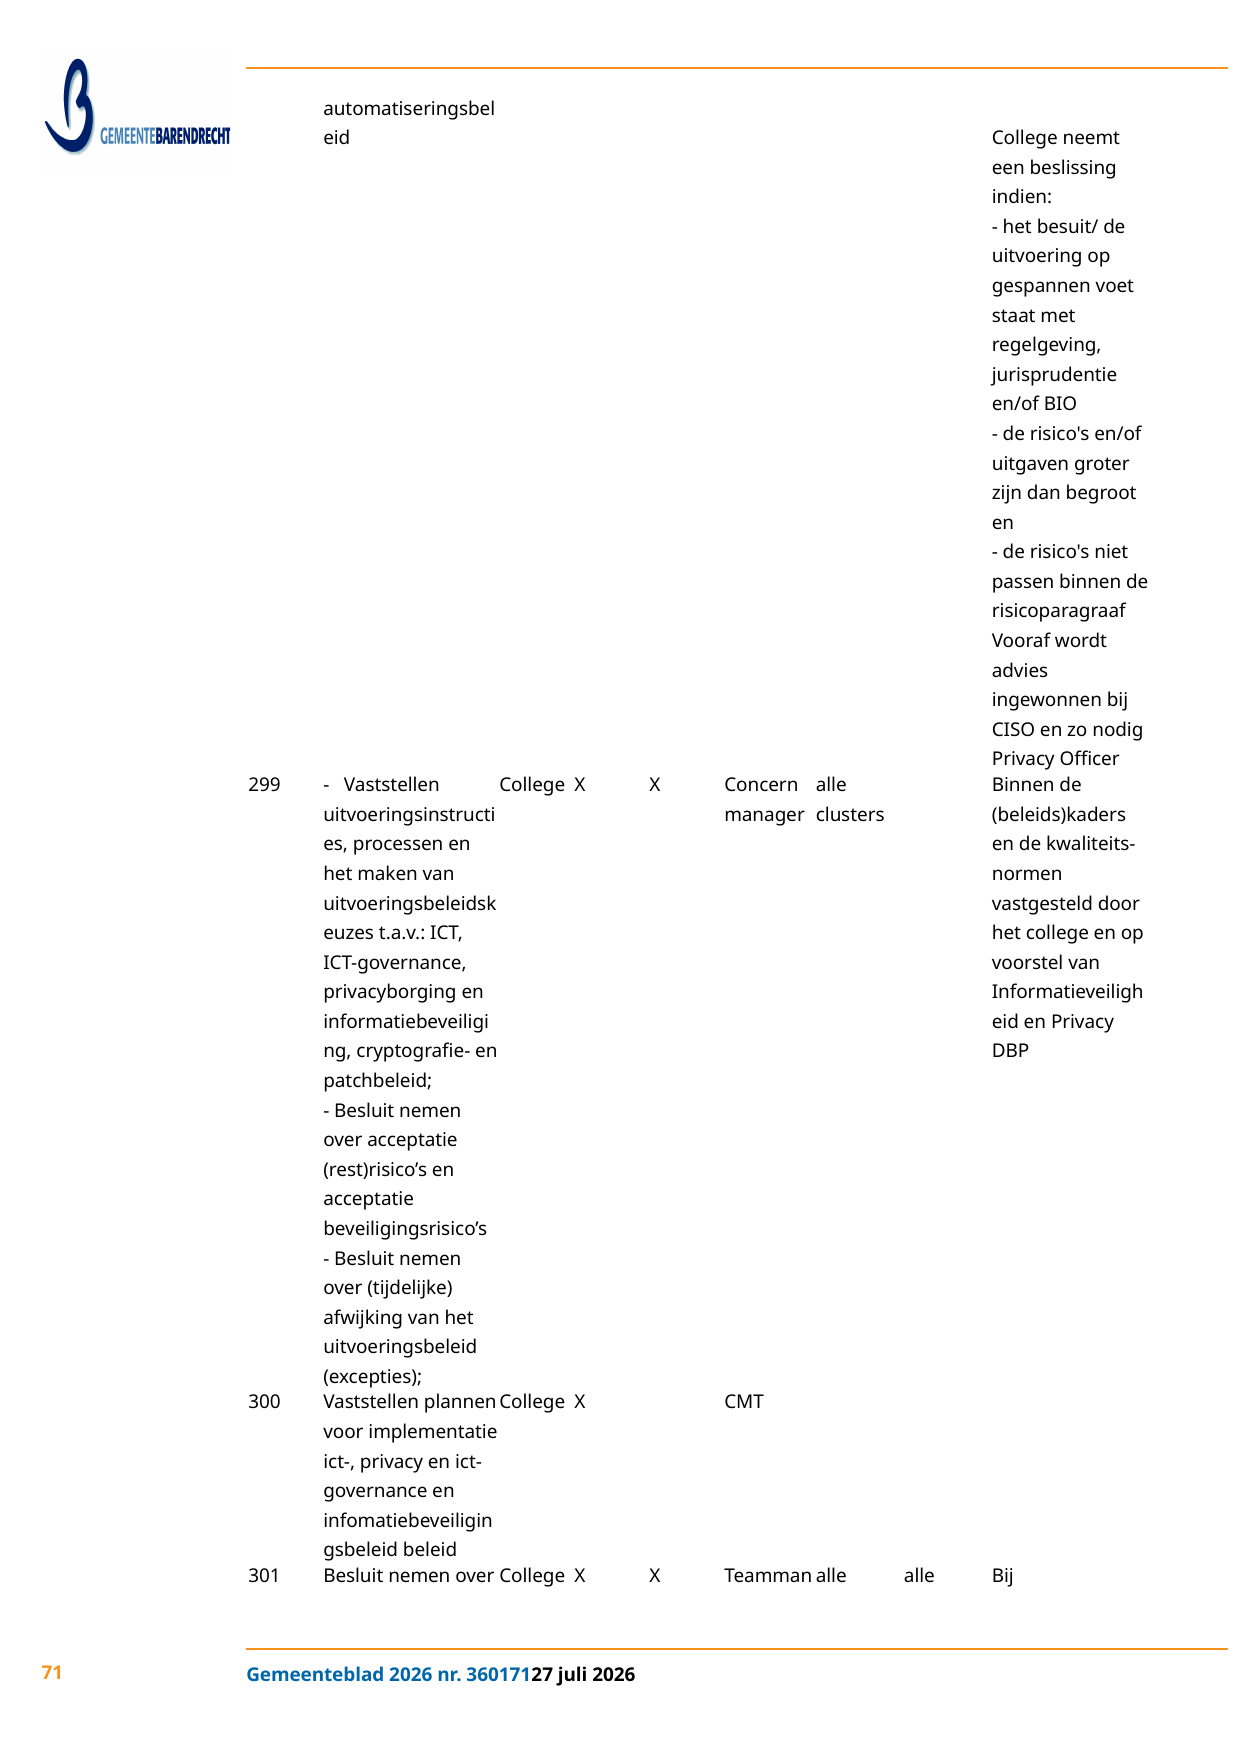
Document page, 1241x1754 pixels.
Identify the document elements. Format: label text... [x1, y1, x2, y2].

table_cell [574, 95, 649, 771]
table_cell automatiseringsbeleid [323, 95, 499, 771]
table_cell 300 [248, 1389, 323, 1562]
table_cell alle [904, 1563, 992, 1588]
table_cell College [499, 771, 574, 1389]
table_cell [904, 1389, 992, 1562]
table_cell College [499, 1563, 574, 1588]
table_cell X [574, 771, 649, 1389]
table_cell X [574, 1389, 649, 1562]
table_cell [649, 95, 724, 771]
table_cell [816, 95, 904, 771]
picture [41, 47, 231, 172]
table_cell [724, 95, 816, 771]
table_cell X [649, 1563, 724, 1588]
table_cell [649, 1389, 724, 1562]
table_cell [248, 95, 323, 771]
table_cell Binnen de (beleids)kaders en de kwaliteits-normen vastgesteld door het college en op voorstel van Informatieveiligheid en Privacy DBP [992, 771, 1152, 1389]
table_cell Bij [992, 1563, 1152, 1588]
table_cell X [649, 771, 724, 1389]
table_cell 299 [248, 771, 323, 1389]
table_cell alle [816, 1563, 904, 1588]
table_cell Besluit nemen over [323, 1563, 499, 1588]
table_cell [816, 1389, 904, 1562]
table_cell CMT [724, 1389, 816, 1562]
table_cell Teamman [724, 1563, 816, 1588]
table_cell Concernmanager [724, 771, 816, 1389]
table_cell X [574, 1563, 649, 1588]
table_cell [992, 1389, 1152, 1562]
table_cell College neemt een beslissing indien: - het besuit/ de uitvoering op gespannen voet staat met regelgeving, jurisprudentie en/of BIO - de risico's en/of uitgaven groter zijn dan begroot en - de risico's niet passen binnen de risicoparagraaf Vooraf wordt advies ingewonnen bij CISO en zo nodig Privacy Officer [992, 95, 1152, 771]
table_cell College [499, 1389, 574, 1562]
table_cell [499, 95, 574, 771]
table_cell [904, 771, 992, 1389]
table_cell alle clusters [816, 771, 904, 1389]
table_cell - Vaststellen uitvoeringsinstructies, processen en het maken van uitvoeringsbeleidskeuzes t.a.v.: ICT, ICT-governance, privacyborging en informatiebeveiliging, cryptografie- en patchbeleid; - Besluit nemen over acceptatie (rest)risico’s en acceptatie beveiligingsrisico’s - Besluit nemen over (tijdelijke) afwijking van het uitvoeringsbeleid (excepties); [323, 771, 499, 1389]
table_cell 301 [248, 1563, 323, 1588]
table_cell Vaststellen plannen voor implementatie ict-, privacy en ict-governance en infomatiebeveiligingsbeleid beleid [323, 1389, 499, 1562]
table_cell [904, 95, 992, 771]
